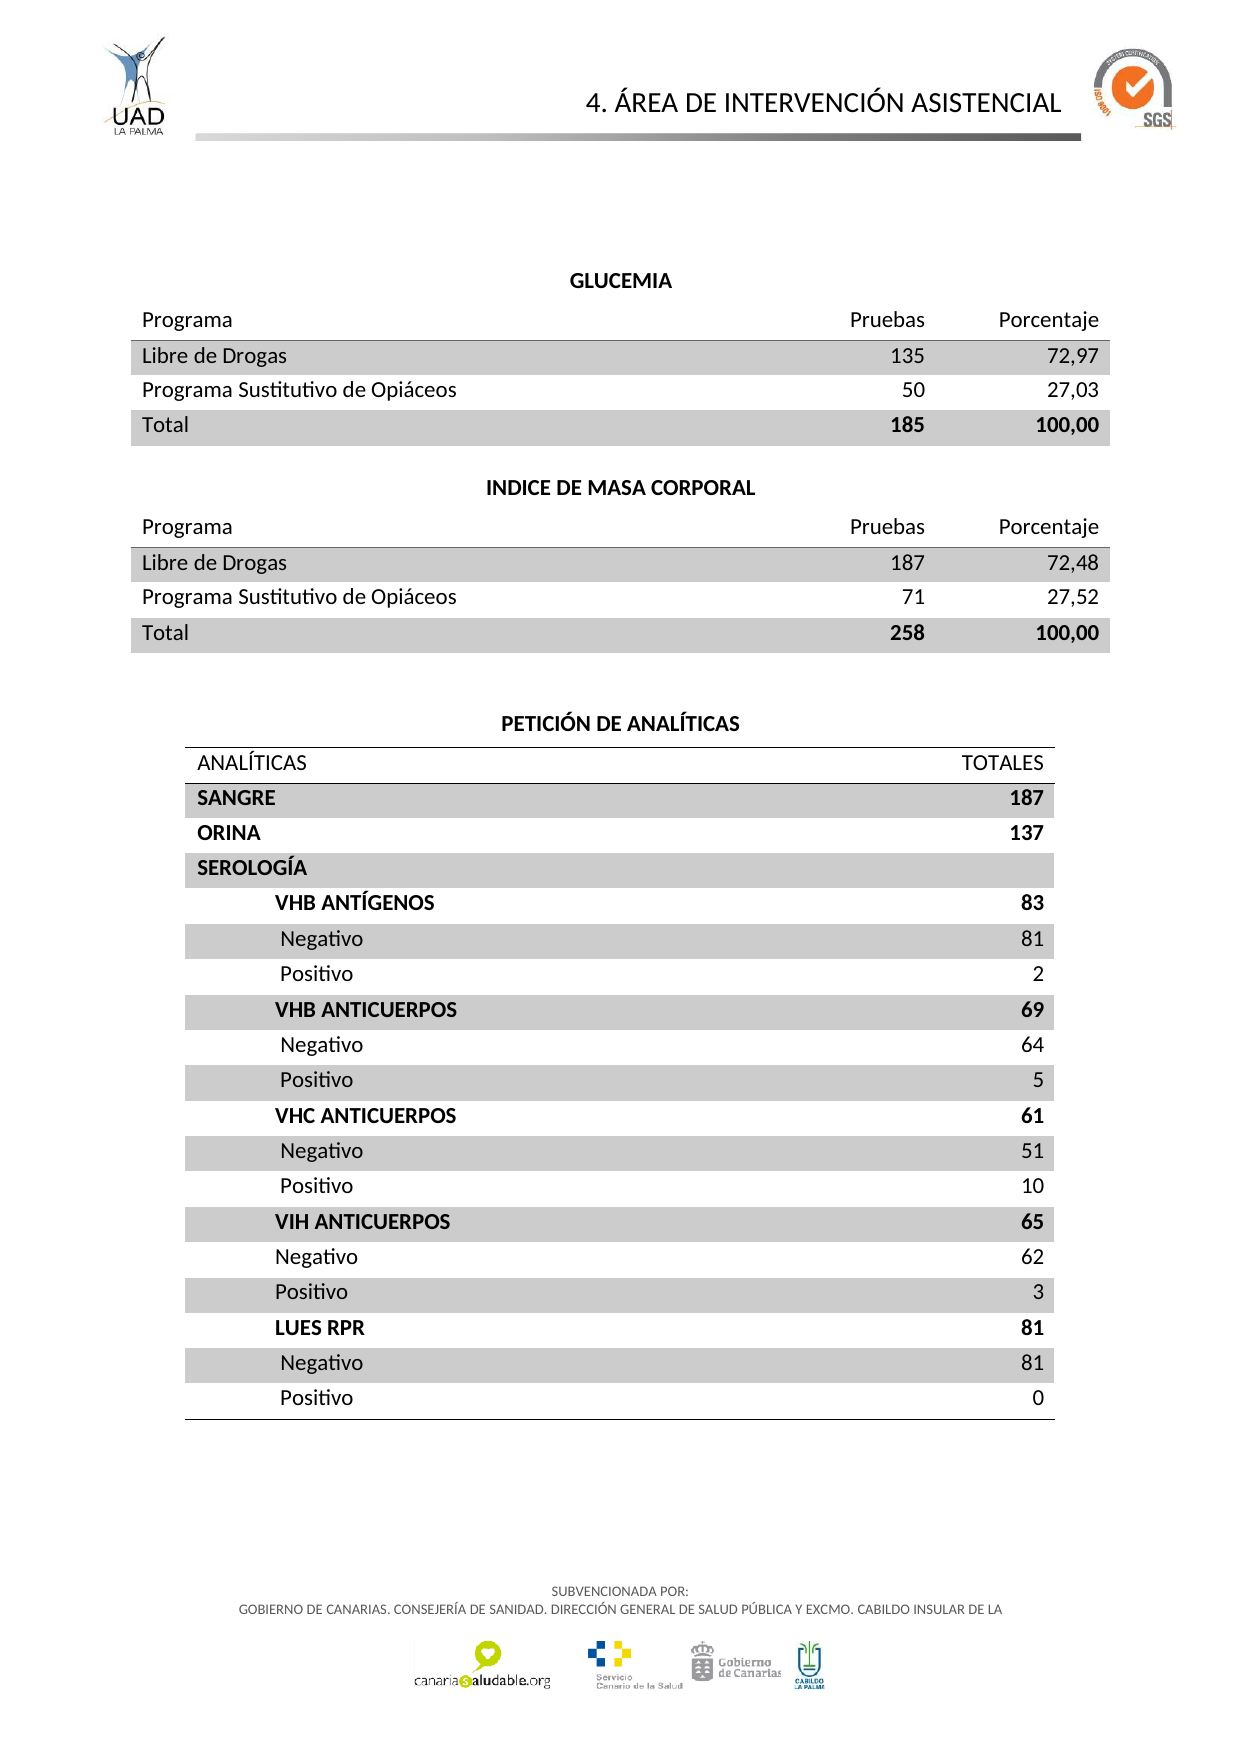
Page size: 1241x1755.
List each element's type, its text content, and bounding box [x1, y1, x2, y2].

table_cell 137 [709, 818, 1054, 853]
table_cell SANGRE [185, 784, 709, 818]
table_cell 5 [709, 1065, 1054, 1101]
table_header Programa [131, 516, 653, 547]
table_cell Negativo [185, 1348, 709, 1383]
table_header Porcentaje [961, 309, 1110, 340]
table_cell 135 [653, 341, 961, 375]
table_cell Libre de Drogas [131, 341, 653, 375]
table_cell Negativo [185, 1030, 709, 1065]
table_header Porcentaje [961, 516, 1110, 547]
table_cell 50 [653, 375, 961, 410]
table_cell 27,52 [961, 582, 1110, 618]
table_cell ORINA [185, 818, 709, 853]
table_cell Positivo [185, 959, 709, 995]
table_cell Libre de Drogas [131, 548, 653, 582]
table_cell 62 [709, 1242, 1054, 1277]
table_cell 187 [653, 548, 961, 582]
table_cell 187 [709, 784, 1054, 818]
table_cell 100,00 [961, 618, 1110, 653]
table_cell Total [131, 410, 653, 446]
table_cell 258 [653, 618, 961, 653]
table_cell Positivo [185, 1065, 709, 1101]
table_cell LUES RPR [185, 1313, 709, 1348]
table_cell Programa Sustitutivo de Opiáceos [131, 375, 653, 410]
table_cell 2 [709, 959, 1054, 995]
table_cell 100,00 [961, 410, 1110, 446]
table_cell Negativo [185, 1136, 709, 1171]
table_cell VHB ANTÍGENOS [185, 889, 709, 924]
table_header ANALÍTICAS [185, 748, 709, 782]
table_cell Negativo [185, 1242, 709, 1277]
text INDICE DE MASA CORPORAL [214, 473, 1027, 502]
table_cell Positivo [185, 1171, 709, 1207]
table_cell 65 [709, 1207, 1054, 1242]
table_cell 0 [709, 1384, 1054, 1419]
table_cell 69 [709, 995, 1054, 1030]
table_cell VHC ANTICUERPOS [185, 1101, 709, 1136]
table_cell 71 [653, 582, 961, 618]
table_header Pruebas [653, 516, 961, 547]
table_cell 72,97 [961, 341, 1110, 375]
table_cell Programa Sustitutivo de Opiáceos [131, 582, 653, 618]
table_cell [709, 853, 1054, 888]
table_header Programa [131, 309, 653, 340]
table_cell Positivo [185, 1384, 709, 1419]
table_cell 185 [653, 410, 961, 446]
table_cell 51 [709, 1136, 1054, 1171]
text PETICIÓN DE ANALÍTICAS [214, 709, 1027, 737]
table_cell 64 [709, 1030, 1054, 1065]
table_cell 81 [709, 1313, 1054, 1348]
table_cell 27,03 [961, 375, 1110, 410]
table_cell 3 [709, 1278, 1054, 1313]
table_header Pruebas [653, 309, 961, 340]
table_cell Negativo [185, 924, 709, 959]
table_cell 72,48 [961, 548, 1110, 582]
table_cell VIH ANTICUERPOS [185, 1207, 709, 1242]
table_cell 61 [709, 1101, 1054, 1136]
table_cell 10 [709, 1171, 1054, 1207]
table_cell 81 [709, 924, 1054, 959]
table_header TOTALES [709, 748, 1054, 782]
table_cell Total [131, 618, 653, 653]
table_cell VHB ANTICUERPOS [185, 995, 709, 1030]
subtitle GLUCEMIA [214, 266, 1027, 294]
table_cell 81 [709, 1348, 1054, 1383]
table_cell Positivo [185, 1278, 709, 1313]
table_cell SEROLOGÍA [185, 853, 709, 888]
table_cell 83 [709, 889, 1054, 924]
